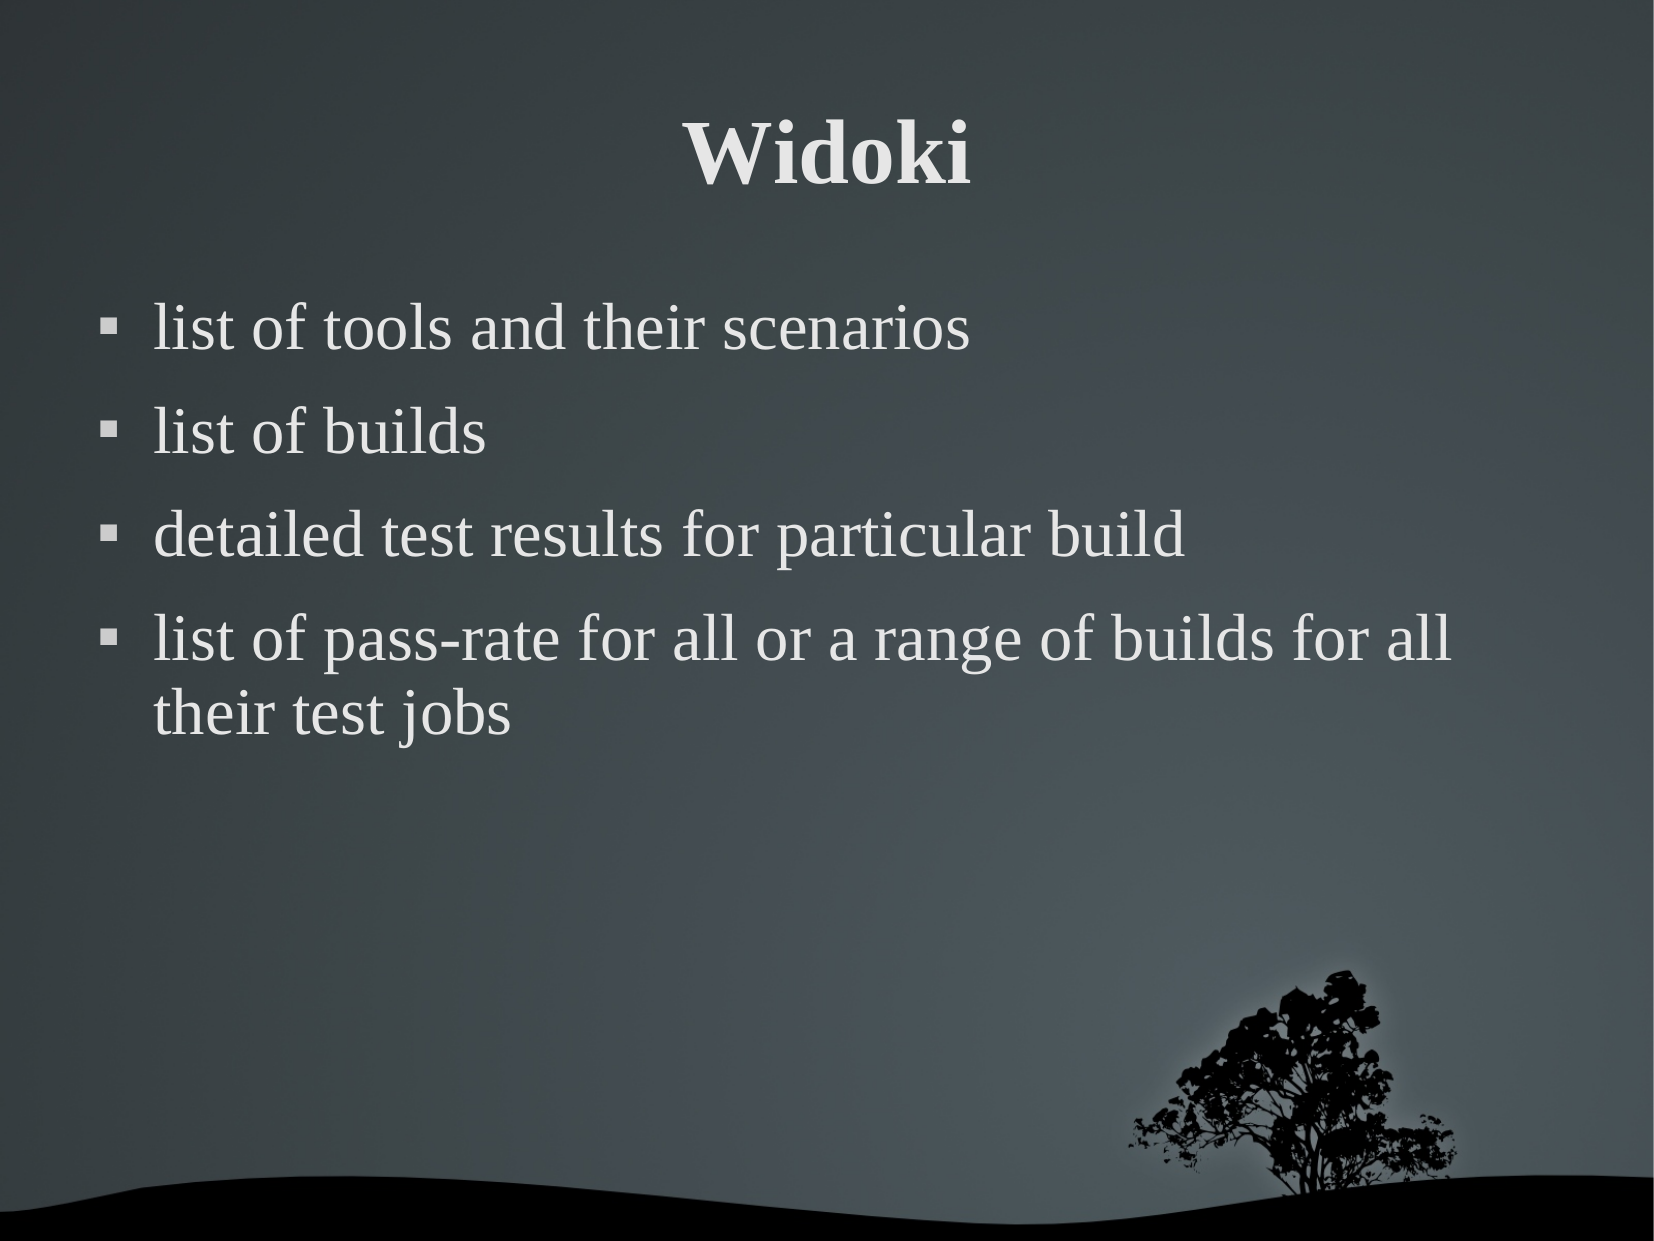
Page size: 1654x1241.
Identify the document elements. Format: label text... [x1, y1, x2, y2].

list list of tools and their scenarios list of builds detailed test results for particular build list of pass-rate for all or a range of builds for all their test jobs [82, 290, 1571, 1094]
picture [0, 0, 1654, 1241]
title Widoki [82, 56, 1571, 250]
